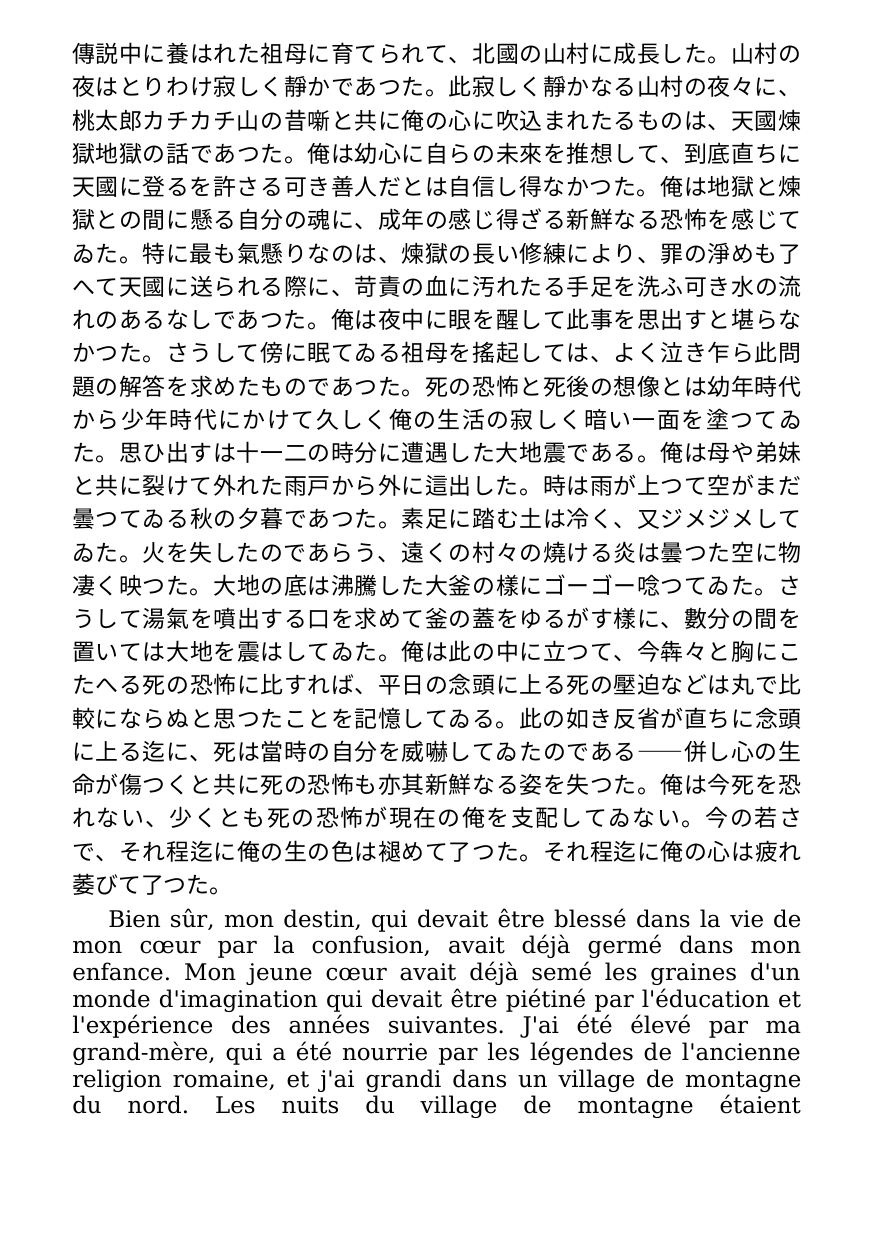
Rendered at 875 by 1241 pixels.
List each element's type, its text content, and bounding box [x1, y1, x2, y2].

text 傳説中に養はれた祖母に育てられて、北國の山村に成長した。山村の夜はとりわけ寂しく靜かであつた。此寂しく靜かなる山村の夜々に、桃太郎カチカチ山の昔噺と共に俺の心に吹込まれたるものは、天國煉獄地獄の話であつた。俺は幼心に自らの未來を推想して、到底直ちに天國に登るを許さる可き善人だとは自信し得なかつた。俺は地獄と煉獄との間に懸る自分の魂に、成年の感じ得ざる新鮮なる恐怖を感じてゐた。特に最も氣懸りなのは、煉獄の長い修練により、罪の淨めも了へて天國に送られる際に、苛責の血に汚れたる手足を洗ふ可き水の流れのあるなしであつた。俺は夜中に眼を醒して此事を思出すと堪らなかつた。さうして傍に眠てゐる祖母を搖起しては、よく泣き乍ら此問題の解答を求めたものであつた。死の恐怖と死後の想像とは幼年時代から少年時代にかけて久しく俺の生活の寂しく暗い一面を塗つてゐた。思ひ出すは十一二の時分に遭遇した大地震である。俺は母や弟妹と共に裂けて外れた雨戸から外に這出した。時は雨が上つて空がまだ曇つてゐる秋の夕暮であつた。素足に踏む土は冷く、又ジメジメしてゐた。火を失したのであらう、遠くの村々の燒ける炎は曇つた空に物凄く映つた。大地の底は沸騰した大釜の樣にゴーゴー唸つてゐた。さうして湯氣を噴出する口を求めて釜の蓋をゆるがす樣に、數分の間を置いては大地を震はしてゐた。俺は此の中に立つて、今犇々と胸にこたへる死の恐怖に比すれば、平日の念頭に上る死の壓迫などは丸で比較にならぬと思つたことを記憶してゐる。此の如き反省が直ちに念頭に上る迄に、死は當時の自分を威嚇してゐたのである――併し心の生命が傷つくと共に死の恐怖も亦其新鮮なる姿を失つた。俺は今死を恐れない、少くとも死の恐怖が現在の俺を支配してゐない。今の若さで、それ程迄に俺の生の色は褪めて了つた。それ程迄に俺の心は疲れ萎びて了つた。 [72, 36, 802, 900]
text Bien sûr, mon destin, qui devait être blessé dans la vie de mon cœur par la confusion, avait déjà germé dans mon enfance. Mon jeune cœur avait déjà semé les graines d'un monde d'imagination qui devait être piétiné par l'éducation et l'expérience des années suivantes. J'ai été élevé par ma grand-mère, qui a été nourrie par les légendes de l'ancienne religion romaine, et j'ai grandi dans un village de montagne du nord. Les nuits du village de montagne étaient [72, 906, 802, 1119]
